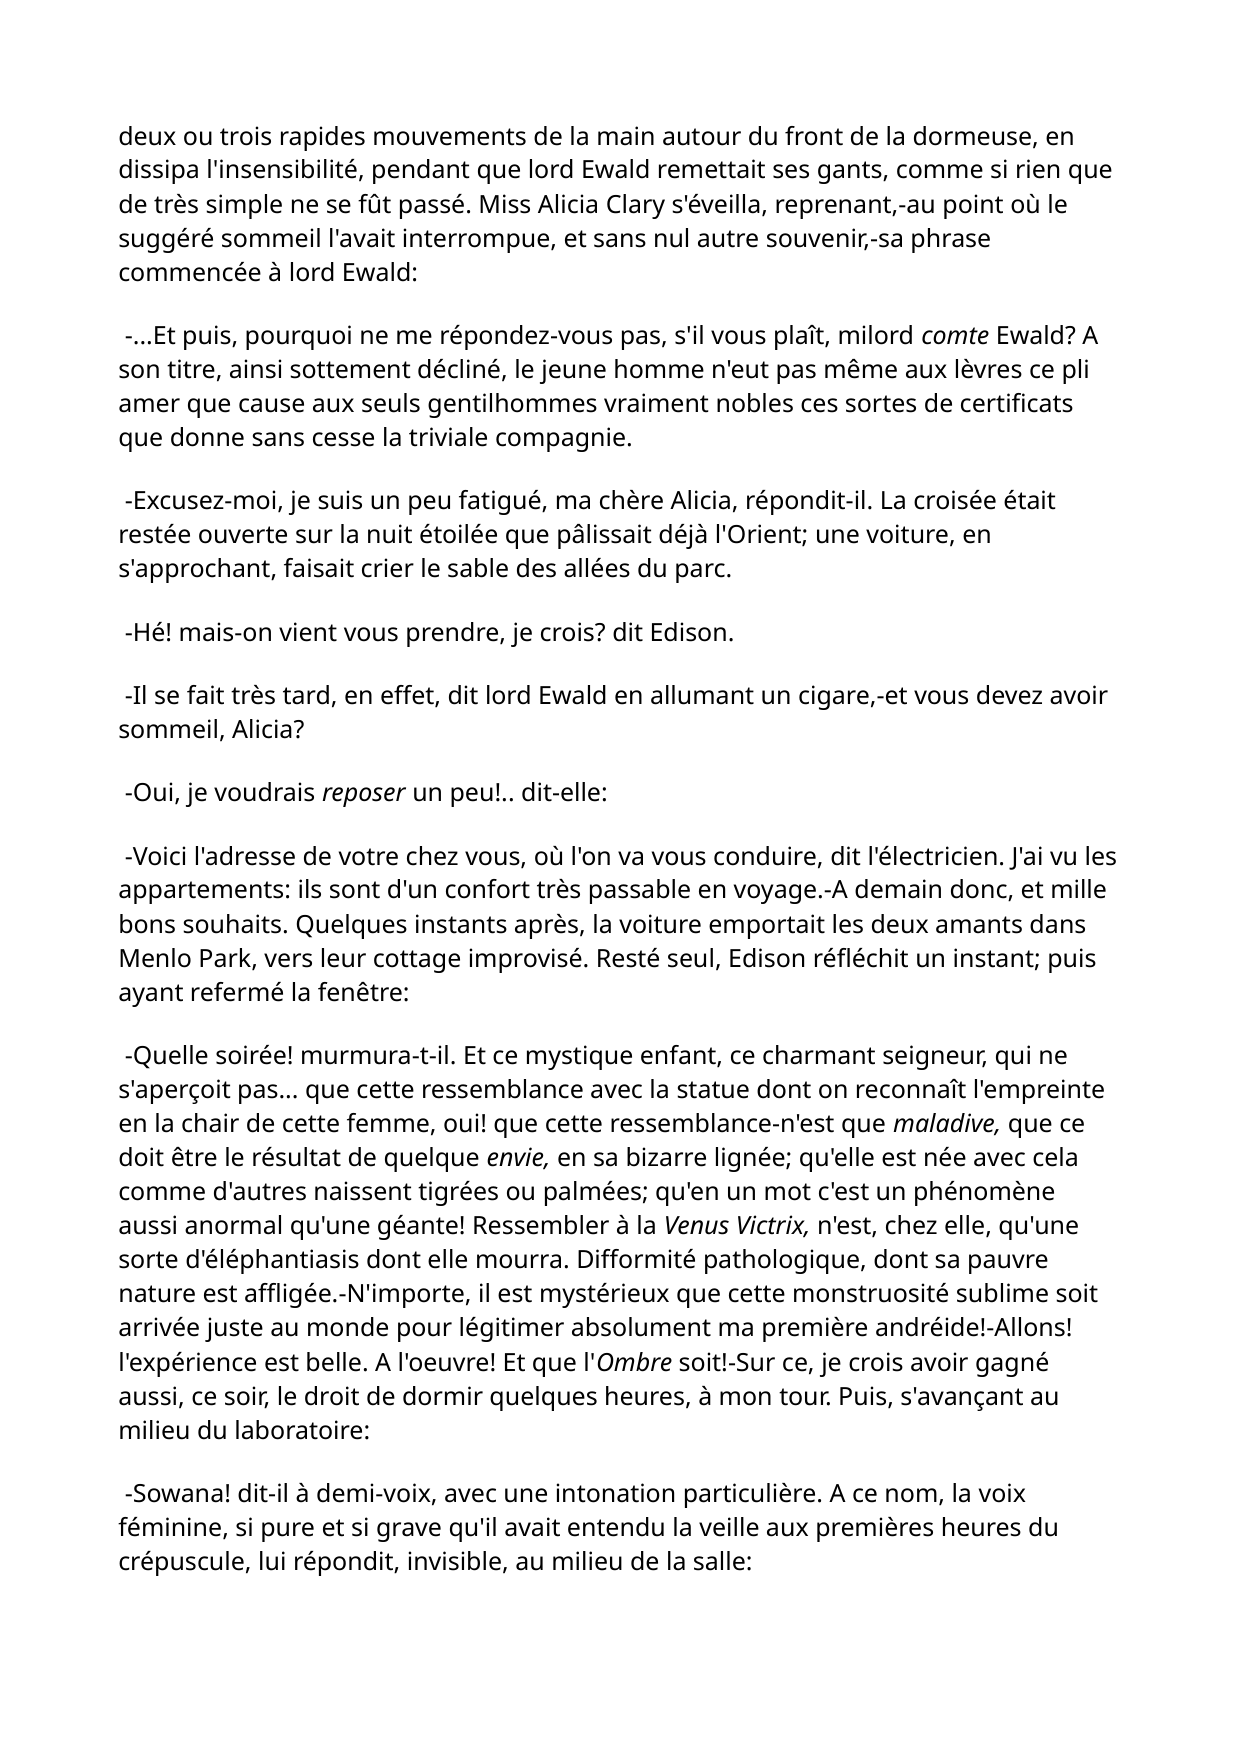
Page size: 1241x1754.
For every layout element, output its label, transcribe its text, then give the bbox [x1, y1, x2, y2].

text -Il se fait très tard, en effet, dit lord Ewald en allumant un cigare,-et vous devez avoir sommeil, Alicia? [118, 678, 1122, 746]
text -...Et puis, pourquoi ne me répondez-vous pas, s'il vous plaît, milord comte Ewald? A son titre, ainsi sottement décliné, le jeune homme n'eut pas même aux lèvres ce pli amer que cause aux seuls gentilhommes vraiment nobles ces sortes de certificats que donne sans cesse la triviale compagnie. [118, 318, 1122, 454]
text -Sowana! dit-il à demi-voix, avec une intonation particulière. A ce nom, la voix féminine, si pure et si grave qu'il avait entendu la veille aux premières heures du crépuscule, lui répondit, invisible, au milieu de la salle: [118, 1476, 1122, 1578]
text -Oui, je voudrais reposer un peu!.. dit-elle: [118, 775, 1122, 809]
text -Hé! mais-on vient vous prendre, je crois? dit Edison. [118, 614, 1122, 648]
text -Voici l'adresse de votre chez vous, où l'on va vous conduire, dit l'électricien. J'ai vu les appartements: ils sont d'un confort très passable en voyage.-A demain donc, et mille bons souhaits. Quelques instants après, la voiture emportait les deux amants dans Menlo Park, vers leur cottage improvisé. Resté seul, Edison réfléchit un instant; puis ayant refermé la fenêtre: [118, 838, 1122, 1008]
text -Excusez-moi, je suis un peu fatigué, ma chère Alicia, répondit-il. La croisée était restée ouverte sur la nuit étoilée que pâlissait déjà l'Orient; une voiture, en s'approchant, faisait crier le sable des allées du parc. [118, 483, 1122, 585]
text deux ou trois rapides mouvements de la main autour du front de la dormeuse, en dissipa l'insensibilité, pendant que lord Ewald remettait ses gants, comme si rien que de très simple ne se fût passé. Miss Alicia Clary s'éveilla, reprenant,-au point où le suggéré sommeil l'avait interrompue, et sans nul autre souvenir,-sa phrase commencée à lord Ewald: [118, 118, 1122, 288]
text -Quelle soirée! murmura-t-il. Et ce mystique enfant, ce charmant seigneur, qui ne s'aperçoit pas... que cette ressemblance avec la statue dont on reconnaît l'empreinte en la chair de cette femme, oui! que cette ressemblance-n'est que maladive, que ce doit être le résultat de quelque envie, en sa bizarre lignée; qu'elle est née avec cela comme d'autres naissent tigrées ou palmées; qu'en un mot c'est un phénomène aussi anormal qu'une géante! Ressembler à la Venus Victrix, n'est, chez elle, qu'une sorte d'éléphantiasis dont elle mourra. Difformité pathologique, dont sa pauvre nature est affligée.-N'importe, il est mystérieux que cette monstruosité sublime soit arrivée juste au monde pour légitimer absolument ma première andréide!-Allons! l'expérience est belle. A l'oeuvre! Et que l'Ombre soit!-Sur ce, je crois avoir gagné aussi, ce soir, le droit de dormir quelques heures, à mon tour. Puis, s'avançant au milieu du laboratoire: [118, 1038, 1122, 1446]
